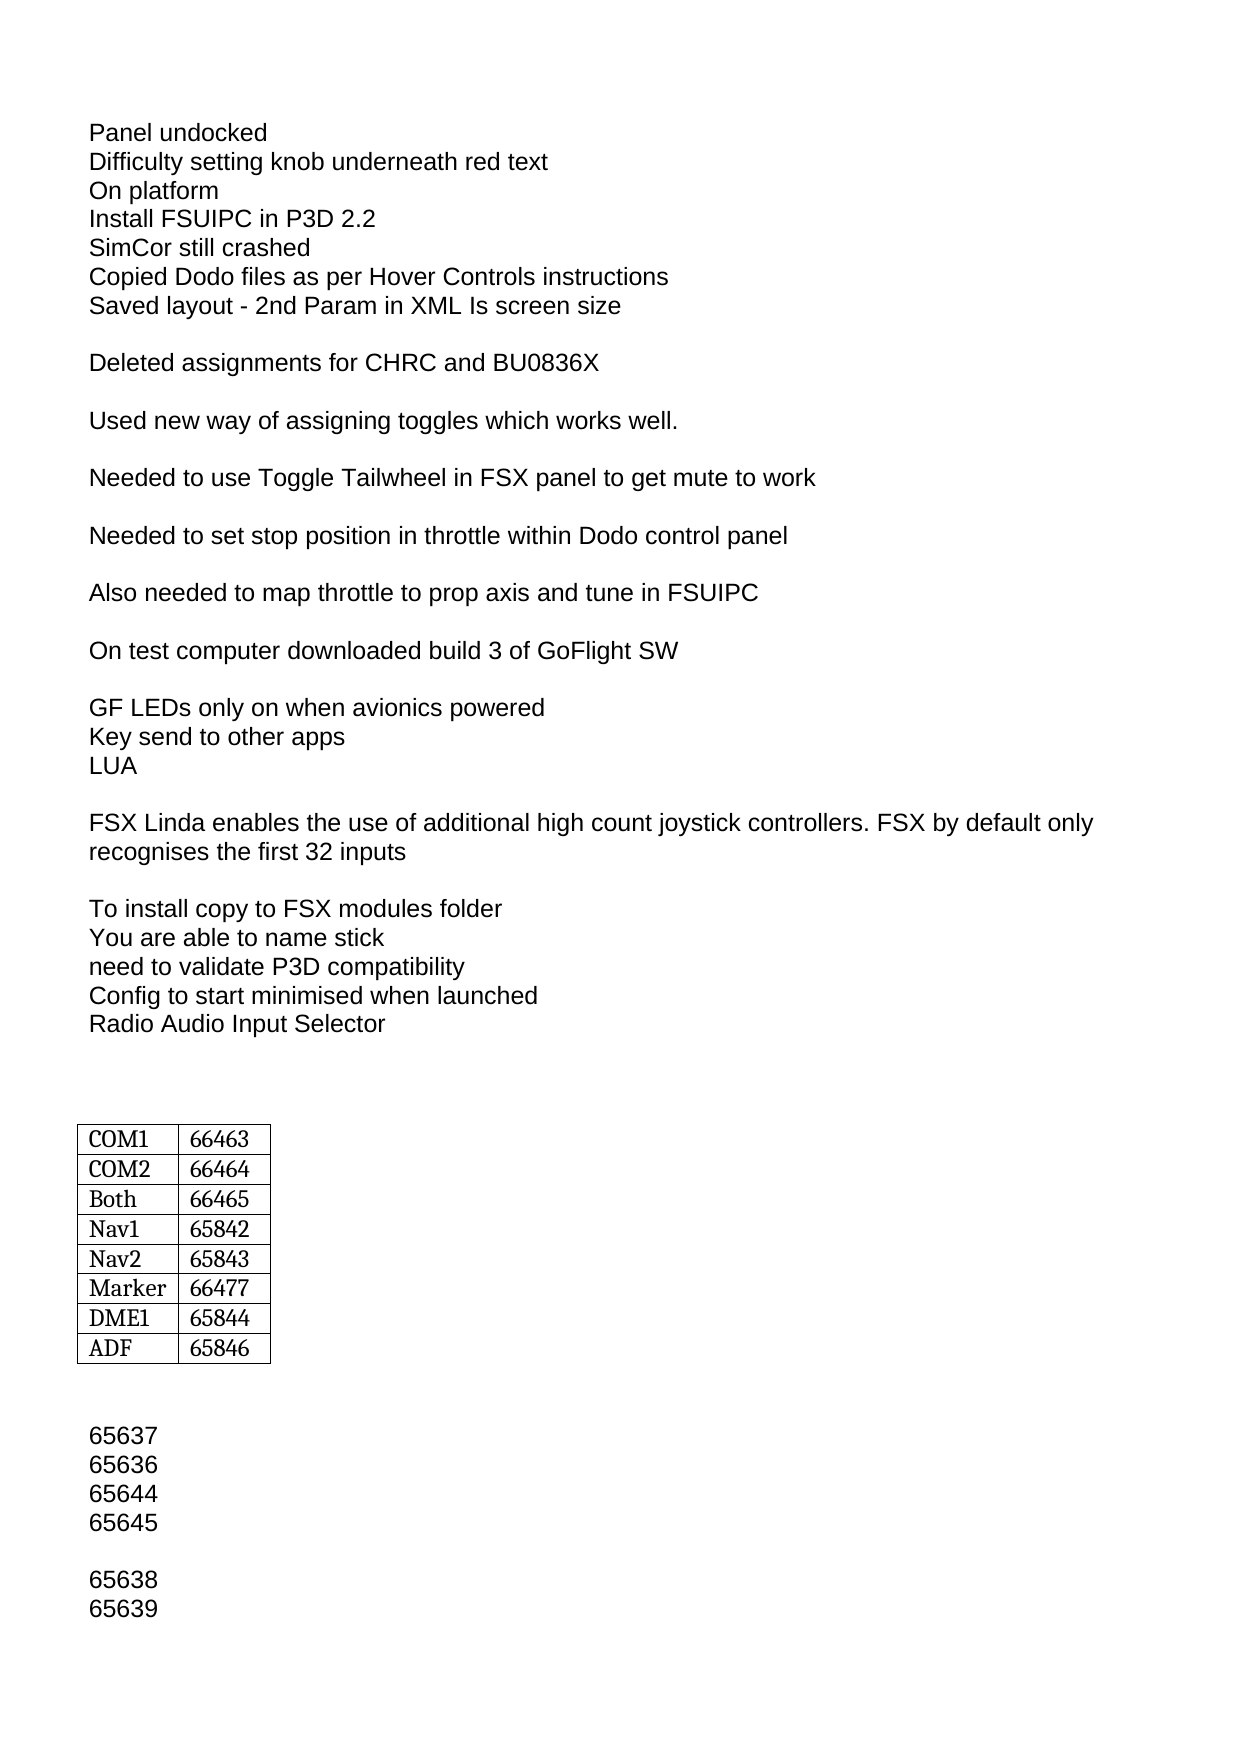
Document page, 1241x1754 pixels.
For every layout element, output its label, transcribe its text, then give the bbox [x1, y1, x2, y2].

text 65637 65636 65644 65645 65638 65639 [88, 1364, 1152, 1622]
table_cell COM2 [78, 1155, 178, 1184]
table_cell Both [78, 1185, 178, 1214]
table_header COM1 [78, 1125, 178, 1154]
table_cell DME1 [78, 1304, 178, 1333]
table_cell Nav1 [78, 1215, 178, 1243]
text Panel undocked Difficulty setting knob underneath red text On platform Install FSUIPC in P3D 2.2 SimCor still crashed Copied Dodo files as per Hover Controls instructions Saved layout - 2nd Param in XML Is screen size Deleted assignments for CHRC and BU0836X Used new way of assigning toggles which works well. Needed to use Toggle Tailwheel in FSX panel to get mute to work Needed to set stop position in throttle within Dodo control panel Also needed to map throttle to prop axis and tune in FSUIPC On test computer downloaded build 3 of GoFlight SW GF LEDs only on when avionics powered Key send to other apps LUA FSX Linda enables the use of additional high count joystick controllers. FSX by default only recognises the first 32 inputs To install copy to FSX modules folder You are able to name stick need to validate P3D compatibility Config to start minimised when launched Radio Audio Input Selector [88, 118, 1152, 1067]
table_cell 66464 [179, 1155, 270, 1184]
table_cell 65843 [179, 1245, 270, 1273]
table_cell Marker [78, 1274, 178, 1303]
table_cell ADF [78, 1334, 178, 1363]
table_cell 65844 [179, 1304, 270, 1333]
table_cell 66477 [179, 1274, 270, 1303]
table_header 66463 [179, 1125, 270, 1154]
table_cell 65846 [179, 1334, 270, 1363]
table_cell 65842 [179, 1215, 270, 1243]
table_cell Nav2 [78, 1245, 178, 1273]
table_cell 66465 [179, 1185, 270, 1214]
